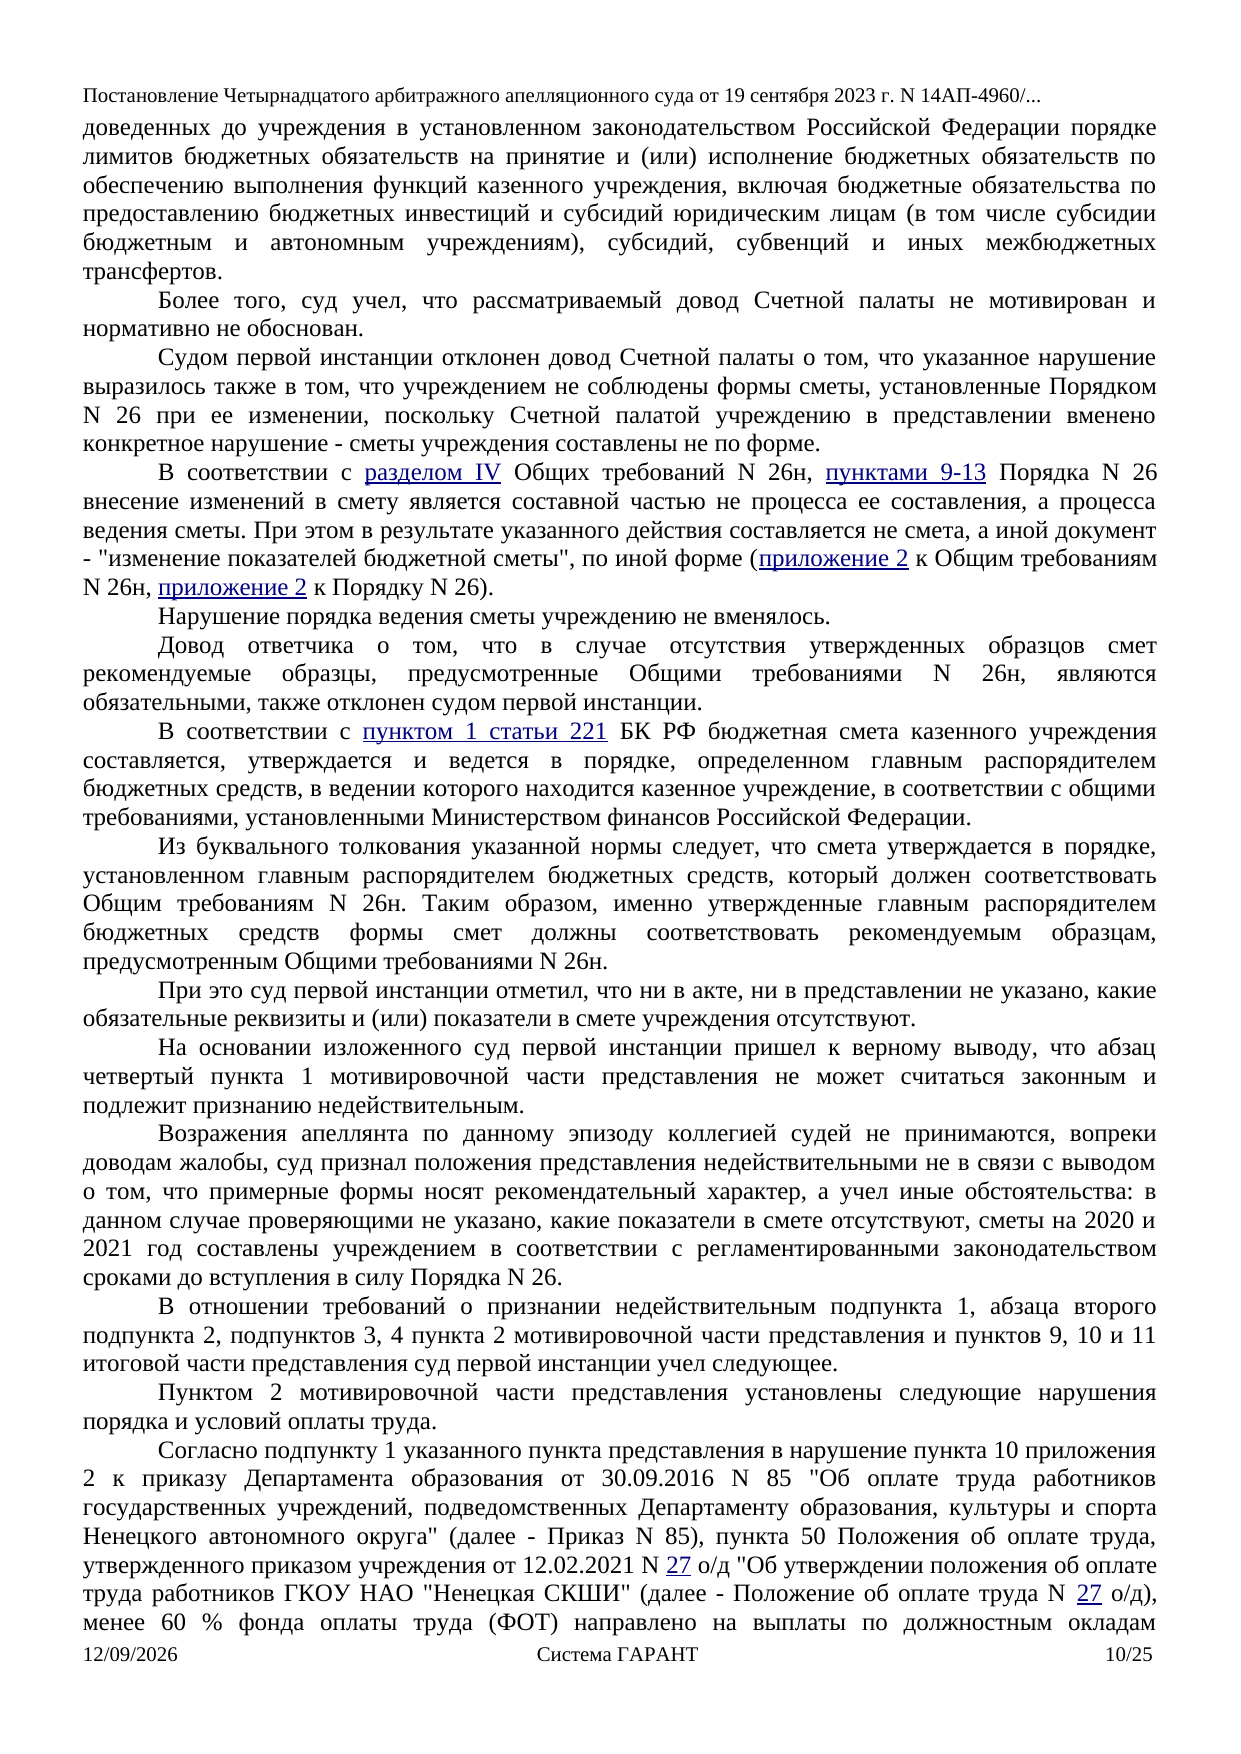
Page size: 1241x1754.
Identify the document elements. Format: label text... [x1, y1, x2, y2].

text Судом первой инстанции отклонен довод Счетной палаты о том, что указанное нарушение выразилось также в том, что учреждением не соблюдены формы сметы, установленные Порядком N 26 при ее изменении, поскольку Счетной палатой учреждению в представлении вменено конкретное нарушение - сметы учреждения составлены не по форме. [83, 342, 1157, 457]
text В соответствии с разделом IV Общих требований N 26н, пунктами 9-13 Порядка N 26 внесение изменений в смету является составной частью не процесса ее составления, а процесса ведения сметы. При этом в результате указанного действия составляется не смета, а иной документ - "изменение показателей бюджетной сметы", по иной форме (приложение 2 к Общим требованиям N 26н, приложение 2 к Порядку N 26). [83, 457, 1157, 601]
text На основании изложенного суд первой инстанции пришел к верному выводу, что абзац четвертый пункта 1 мотивировочной части представления не может считаться законным и подлежит признанию недействительным. [83, 1032, 1157, 1118]
text Пунктом 2 мотивировочной части представления установлены следующие нарушения порядка и условий оплаты труда. [83, 1377, 1157, 1435]
text В отношении требований о признании недействительным подпункта 1, абзаца второго подпункта 2, подпунктов 3, 4 пункта 2 мотивировочной части представления и пунктов 9, 10 и 11 итоговой части представления суд первой инстанции учел следующее. [83, 1291, 1157, 1377]
text Более того, суд учел, что рассматриваемый довод Счетной палаты не мотивирован и нормативно не обоснован. [83, 285, 1157, 342]
text Согласно подпункту 1 указанного пункта представления в нарушение пункта 10 приложения 2 к приказу Департамента образования от 30.09.2016 N 85 "Об оплате труда работников государственных учреждений, подведомственных Департаменту образования, культуры и спорта Ненецкого автономного округа" (далее - Приказ N 85), пункта 50 Положения об оплате труда, утвержденного приказом учреждения от 12.02.2021 N 27 о/д "Об утверждении положения об оплате труда работников ГКОУ НАО "Ненецкая СКШИ" (далее - Положение об оплате труда N 27 о/д), менее 60 % фонда оплаты труда (ФОТ) направлено на выплаты по должностным окладам [83, 1435, 1157, 1636]
text Довод ответчика о том, что в случае отсутствия утвержденных образцов смет рекомендуемые образцы, предусмотренные Общими требованиями N 26н, являются обязательными, также отклонен судом первой инстанции. [83, 630, 1157, 716]
text В соответствии с пунктом 1 статьи 221 БК РФ бюджетная смета казенного учреждения составляется, утверждается и ведется в порядке, определенном главным распорядителем бюджетных средств, в ведении которого находится казенное учреждение, в соответствии с общими требованиями, установленными Министерством финансов Российской Федерации. [83, 716, 1157, 831]
text Из буквального толкования указанной нормы следует, что смета утверждается в порядке, установленном главным распорядителем бюджетных средств, который должен соответствовать Общим требованиям N 26н. Таким образом, именно утвержденные главным распорядителем бюджетных средств формы смет должны соответствовать рекомендуемым образцам, предусмотренным Общими требованиями N 26н. [83, 831, 1157, 975]
text При это суд первой инстанции отметил, что ни в акте, ни в представлении не указано, какие обязательные реквизиты и (или) показатели в смете учреждения отсутствуют. [83, 975, 1157, 1032]
text доведенных до учреждения в установленном законодательством Российской Федерации порядке лимитов бюджетных обязательств на принятие и (или) исполнение бюджетных обязательств по обеспечению выполнения функций казенного учреждения, включая бюджетные обязательства по предоставлению бюджетных инвестиций и субсидий юридическим лицам (в том числе субсидии бюджетным и автономным учреждениям), субсидий, субвенций и иных межбюджетных трансфертов. [83, 112, 1157, 285]
text Нарушение порядка ведения сметы учреждению не вменялось. [83, 601, 1157, 630]
text Возражения апеллянта по данному эпизоду коллегией судей не принимаются, вопреки доводам жалобы, суд признал положения представления недействительными не в связи с выводом о том, что примерные формы носят рекомендательный характер, а учел иные обстоятельства: в данном случае проверяющими не указано, какие показатели в смете отсутствуют, сметы на 2020 и 2021 год составлены учреждением в соответствии с регламентированными законодательством сроками до вступления в силу Порядка N 26. [83, 1118, 1157, 1291]
